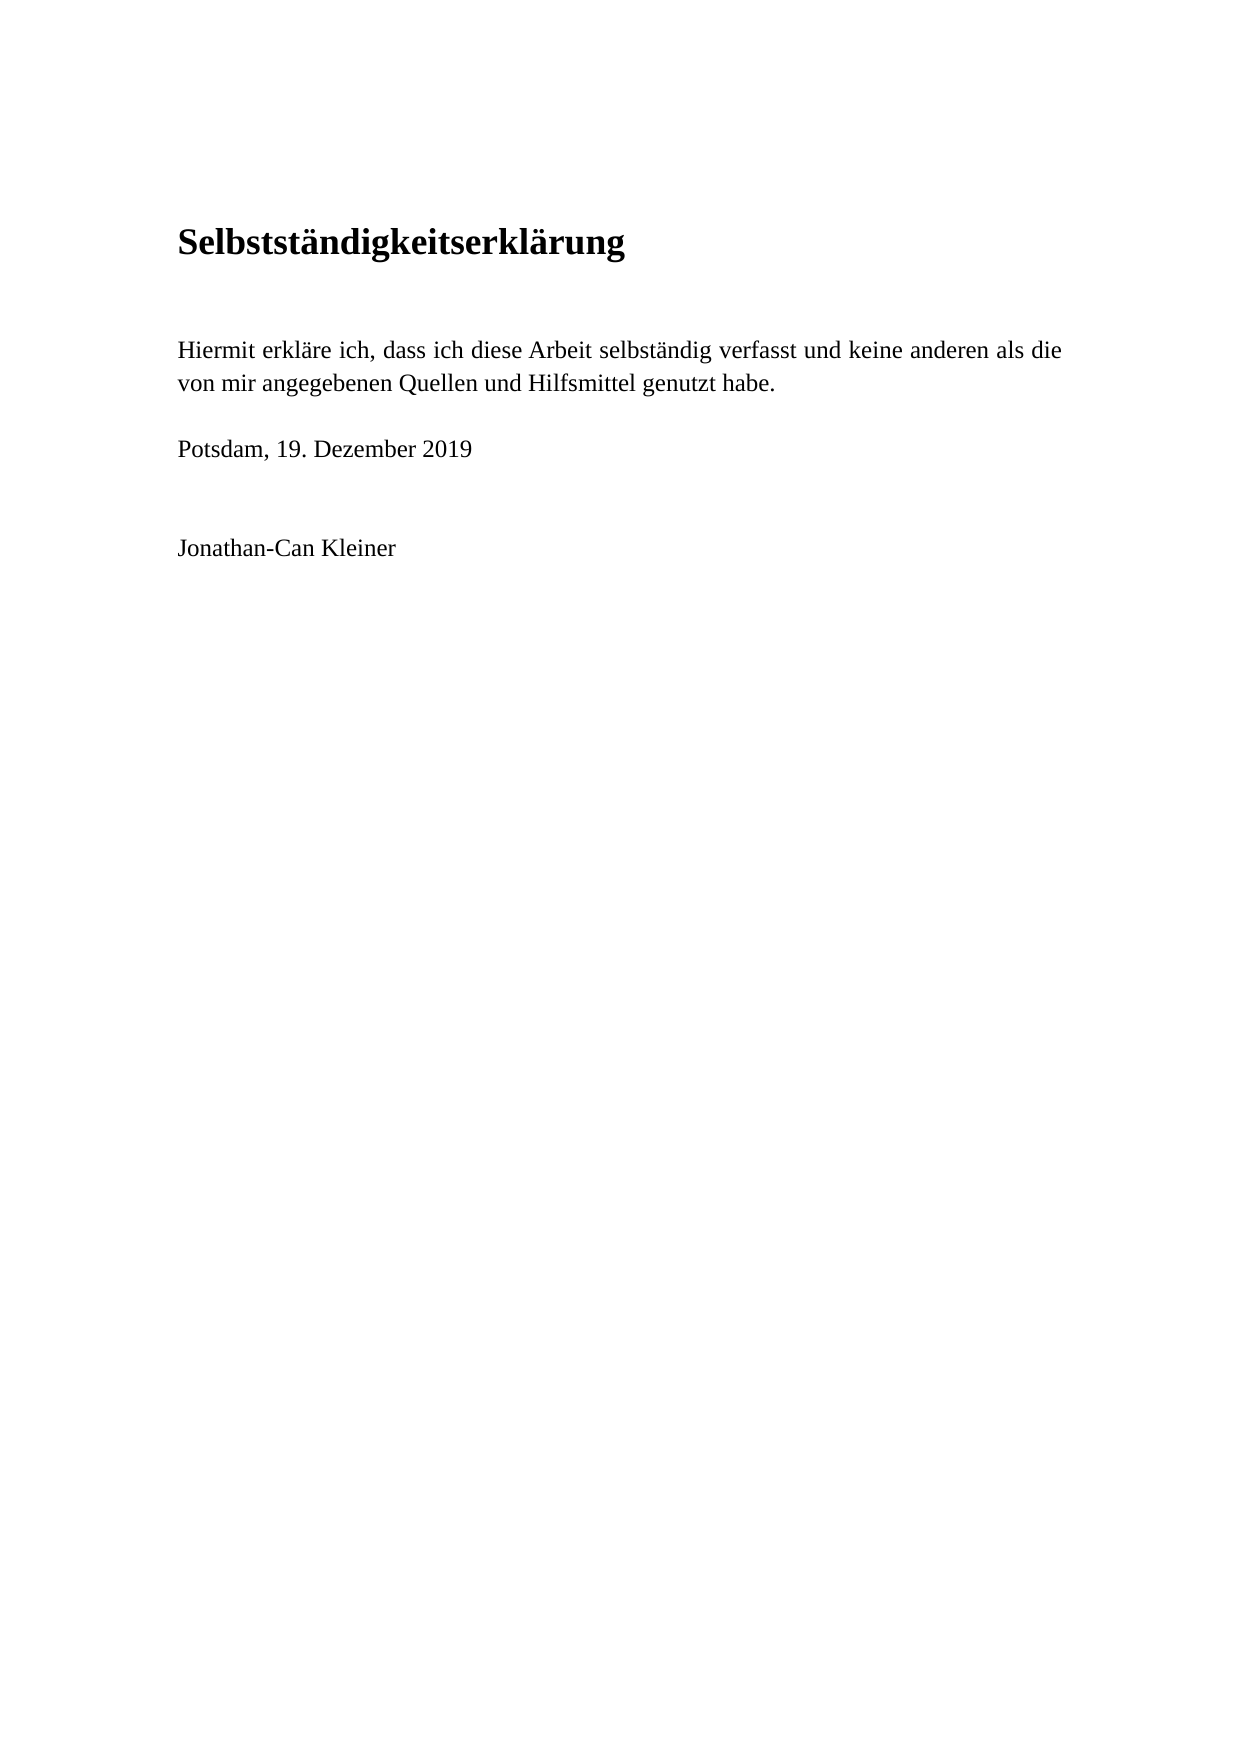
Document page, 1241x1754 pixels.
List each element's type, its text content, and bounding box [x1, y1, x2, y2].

text Selbstständigkeitserklärung [177, 219, 1063, 263]
text Jonathan-Can Kleiner [177, 533, 1063, 562]
text Hiermit erkläre ich, dass ich diese Arbeit selbständig verfasst und keine anderen als die von mir angegebenen Quellen und Hilfsmittel genutzt habe. [177, 335, 1063, 397]
text Potsdam, 19. Dezember 2019 [177, 434, 1063, 463]
